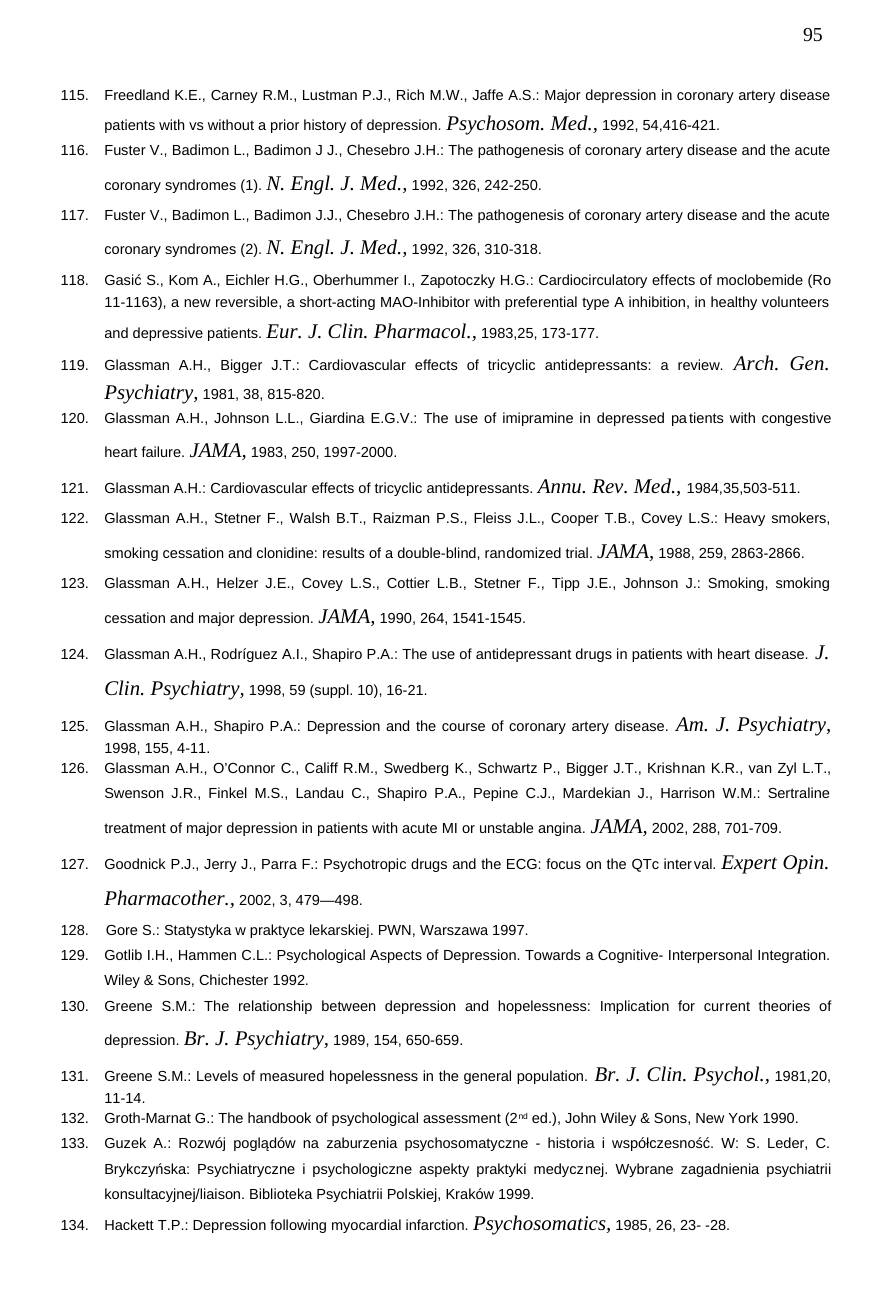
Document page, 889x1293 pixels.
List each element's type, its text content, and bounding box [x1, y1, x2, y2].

list Glassman A.H., O’Connor C., Califf R.M., Swedberg K., Schwartz P., Bigger J.T., Krish­nan K.R., van Zyl L.T., Swenson J.R., Finkel M.S., Landau C., Shapiro P.A., Pepine C.J., Mardekian J., Harrison W.M.: Sertraline treatment of major depression in patients with acute MI or unstable angina. JAMA, 2002, 288, 701-709. [60, 760, 831, 838]
list Glassman A.H., Rodríguez A.I., Shapiro P.A.: The use of antidepressant drugs in patients with heart disease. J. Clin. Psychiatry, 1998, 59 (suppl. 10), 16-21. [60, 640, 831, 700]
list Glassman A.H., Johnson L.L., Giardina E.G.V.: The use of imipramine in depressed pa­tients with congestive heart failure. JAMA, 1983, 250, 1997-2000. [60, 409, 831, 462]
list Groth-Marnat G.: The handbook of psychological assessment (2nd ed.), John Wiley & Sons, New York 1990. [60, 1110, 831, 1127]
list Hackett T.P.: Depression following myocardial infarction. Psychosomatics, 1985, 26, 23- -28. [60, 1211, 831, 1234]
list Glassman A.H., Bigger J.T.: Cardiovascular effects of tricyclic antidepressants: a review. Arch. Gen. Psychiatry, 1981, 38, 815-820. [60, 351, 831, 404]
list Guzek A.: Rozwój poglądów na zaburzenia psychosomatyczne - historia i współczesność. W: S. Leder, C. Brykczyńska: Psychiatryczne i psychologiczne aspekty praktyki medycz­nej. Wybrane zagadnienia psychiatrii konsultacyjnej/liaison. Biblioteka Psychiatrii Pol­skiej, Kraków 1999. [60, 1135, 831, 1202]
list Greene S.M.: The relationship between depression and hopelessness: Implication for cur­rent theories of depression. Br. J. Psychiatry, 1989, 154, 650-659. [60, 997, 831, 1050]
list Gasić S., Kom A., Eichler H.G., Oberhummer I., Zapotoczky H.G.: Cardiocirculatory ef­fects of moclobemide (Ro 11-1163), a new reversible, a short-acting MAO-Inhibitor with preferential type A inhibition, in healthy volunteers and depressive patients. Eur. J. Clin. Pharmacol., 1983,25, 173-177. [60, 271, 831, 343]
list Fuster V., Badimon L., Badimon J.J., Chesebro J.H.: The pathogenesis of coronary artery disease and the acute coronary syndromes (2). N. Engl. J. Med., 1992, 326, 310-318. [60, 206, 831, 259]
list Glassman A.H., Shapiro P.A.: Depression and the course of coronary artery disease. Am. J. Psychiatry, 1998, 155, 4-11. [60, 712, 831, 756]
list Freedland K.E., Carney R.M., Lustman P.J., Rich M.W., Jaffe A.S.: Major depression in coronary artery disease patients with vs without a prior history of depression. Psychosom. Med., 1992, 54,416-421. [60, 86, 831, 134]
list Glassman A.H.: Cardiovascular effects of tricyclic antidepressants. Annu. Rev. Med., 1984,35,503-511. [60, 474, 831, 498]
list Fuster V., Badimon L., Badimon J J., Chesebro J.H.: The pathogenesis of coronary artery disease and the acute coronary syndromes (1). N. Engl. J. Med., 1992, 326, 242-250. [60, 142, 831, 194]
list Glassman A.H., Stetner F., Walsh B.T., Raizman P.S., Fleiss J.L., Cooper T.B., Covey L.S.: Heavy smokers, smoking cessation and clonidine: results of a double-blind, ran­domized trial. JAMA, 1988, 259, 2863-2866. [60, 510, 831, 563]
list Goodnick P.J., Jerry J., Parra F.: Psychotropic drugs and the ECG: focus on the QTc inter­val. Expert Opin. Pharmacother., 2002, 3, 479—498. [60, 850, 831, 910]
list Gotlib I.H., Hammen C.L.: Psychological Aspects of Depression. Towards a Cognitive- Interpersonal Integration. Wiley & Sons, Chichester 1992. [60, 947, 831, 989]
list Glassman A.H., Helzer J.E., Covey L.S., Cottier L.B., Stetner F., Tipp J.E., Johnson J.: Smoking, smoking cessation and major depression. JAMA, 1990, 264, 1541-1545. [60, 575, 831, 628]
text 95 [803, 23, 828, 46]
list Gore S.: Statystyka w praktyce lekarskiej. PWN, Warszawa 1997. [60, 922, 831, 939]
list Greene S.M.: Levels of measured hopelessness in the general population. Br. J. Clin. Psy­chol., 1981,20, 11-14. [60, 1062, 831, 1106]
